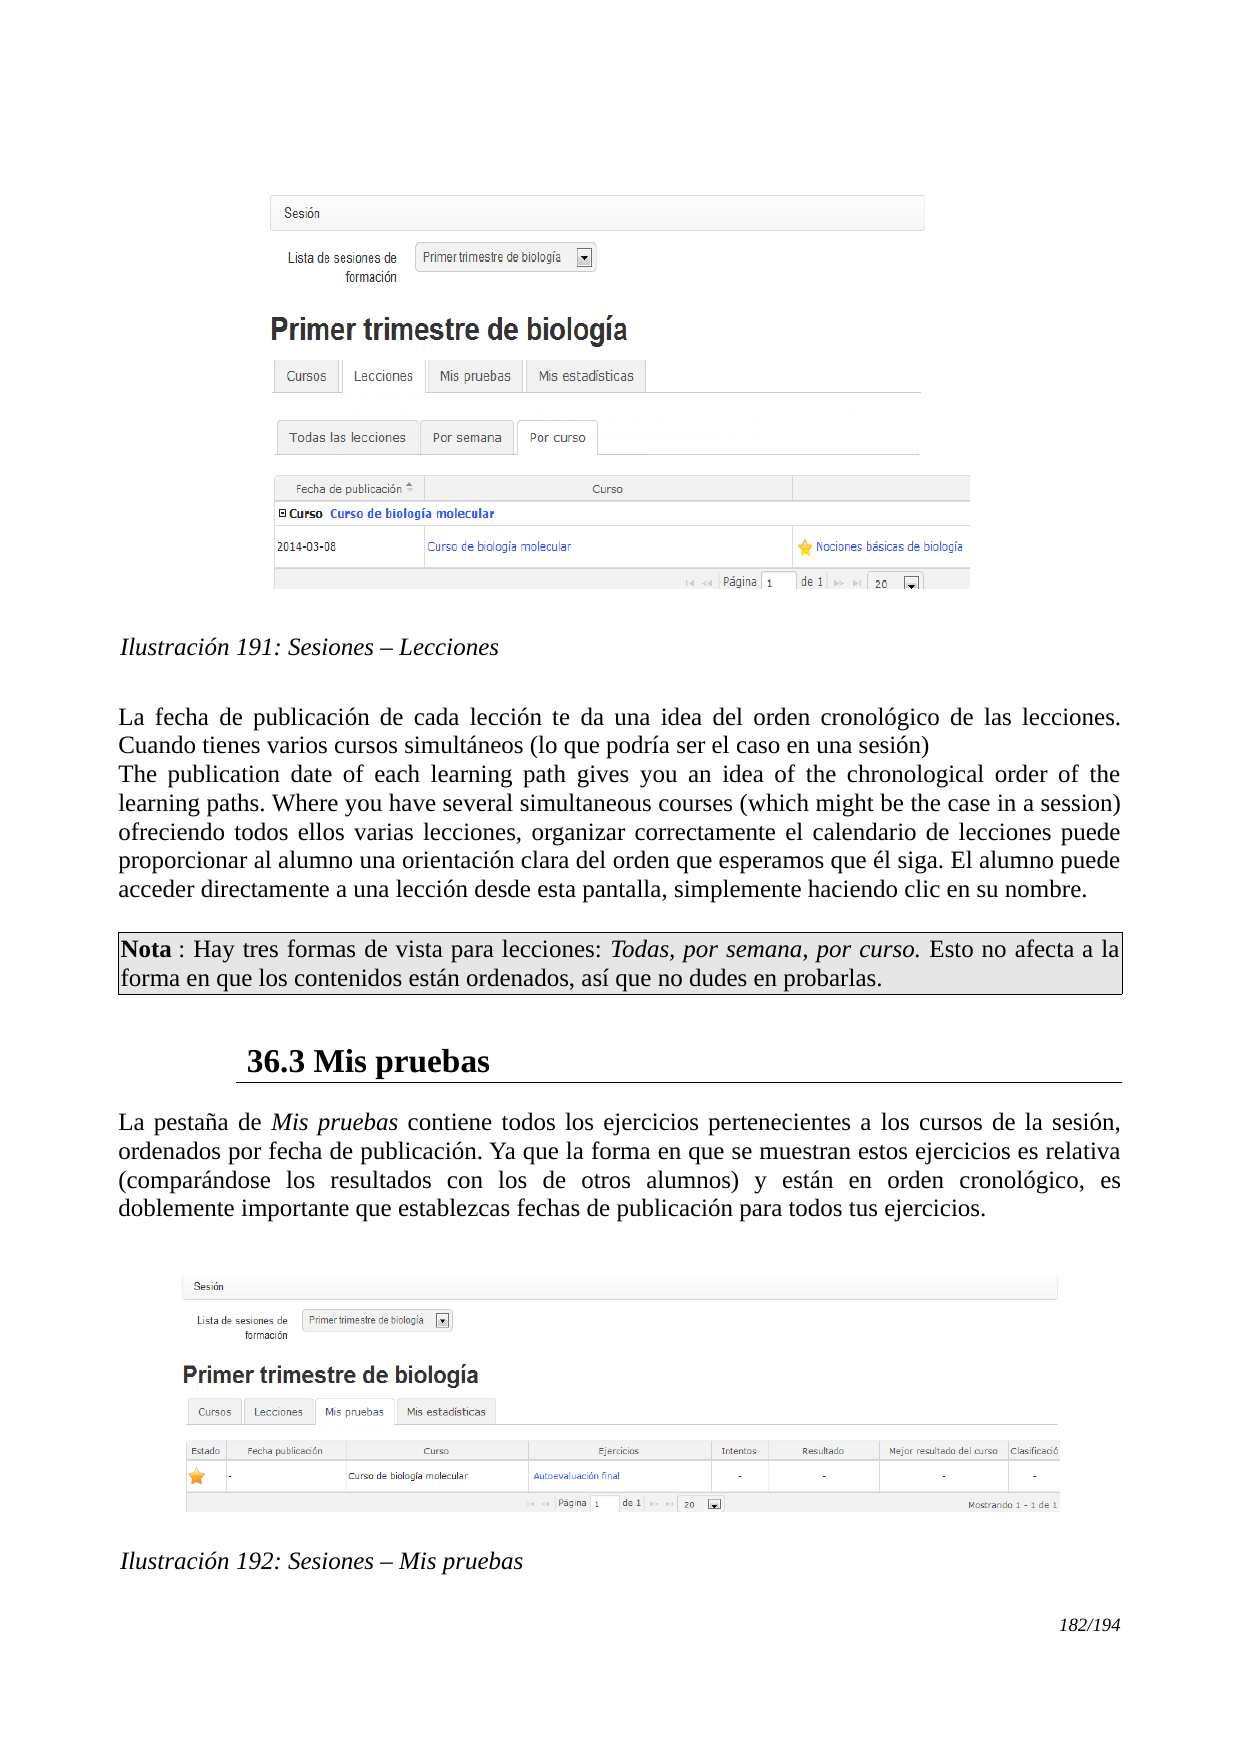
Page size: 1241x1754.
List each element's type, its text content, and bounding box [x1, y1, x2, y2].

subtitle Mis pruebas [236, 1042, 1122, 1082]
text La pestaña de Mis pruebas contiene todos los ejercicios pertenecientes a los cursos de la sesión, ordenados por fecha de publicación. Ya que la forma en que se muestran estos ejercicios es relativa (comparándose los resultados con los de otros alumnos) y están en orden cronológico, es doblemente importante que establezcas fechas de publicación para todos tus ejercicios. [118, 1107, 1122, 1222]
picture [269, 195, 971, 598]
text The publication date of each learning path gives you an idea of the chronological order of the learning paths. Where you have several simultaneous courses (which might be the case in a session) ofreciendo todos ellos varias lecciones, organizar correctamente el calendario de lecciones puede proporcionar al alumno una orientación clara del orden que esperamos que él siga. El alumno puede acceder directamente a una lección desde esta pantalla, simplemente haciendo clic en su nombre. [118, 759, 1122, 903]
text La fecha de publicación de cada lección te da una idea del orden cronológico de las lecciones. Cuando tienes varios cursos simultáneos (lo que podría ser el caso en una sesión) [118, 702, 1122, 759]
text Ilustración 192: Sesiones – Mis pruebas [120, 1546, 1120, 1575]
text Ilustración 191: Sesiones – Lecciones [120, 632, 1120, 661]
picture [180, 1274, 1060, 1512]
text Nota : Hay tres formas de vista para lecciones: Todas, por semana, por curso. Esto no afecta a la forma en que los contenidos están ordenados, así que no dudes en probarlas. [119, 933, 1122, 994]
